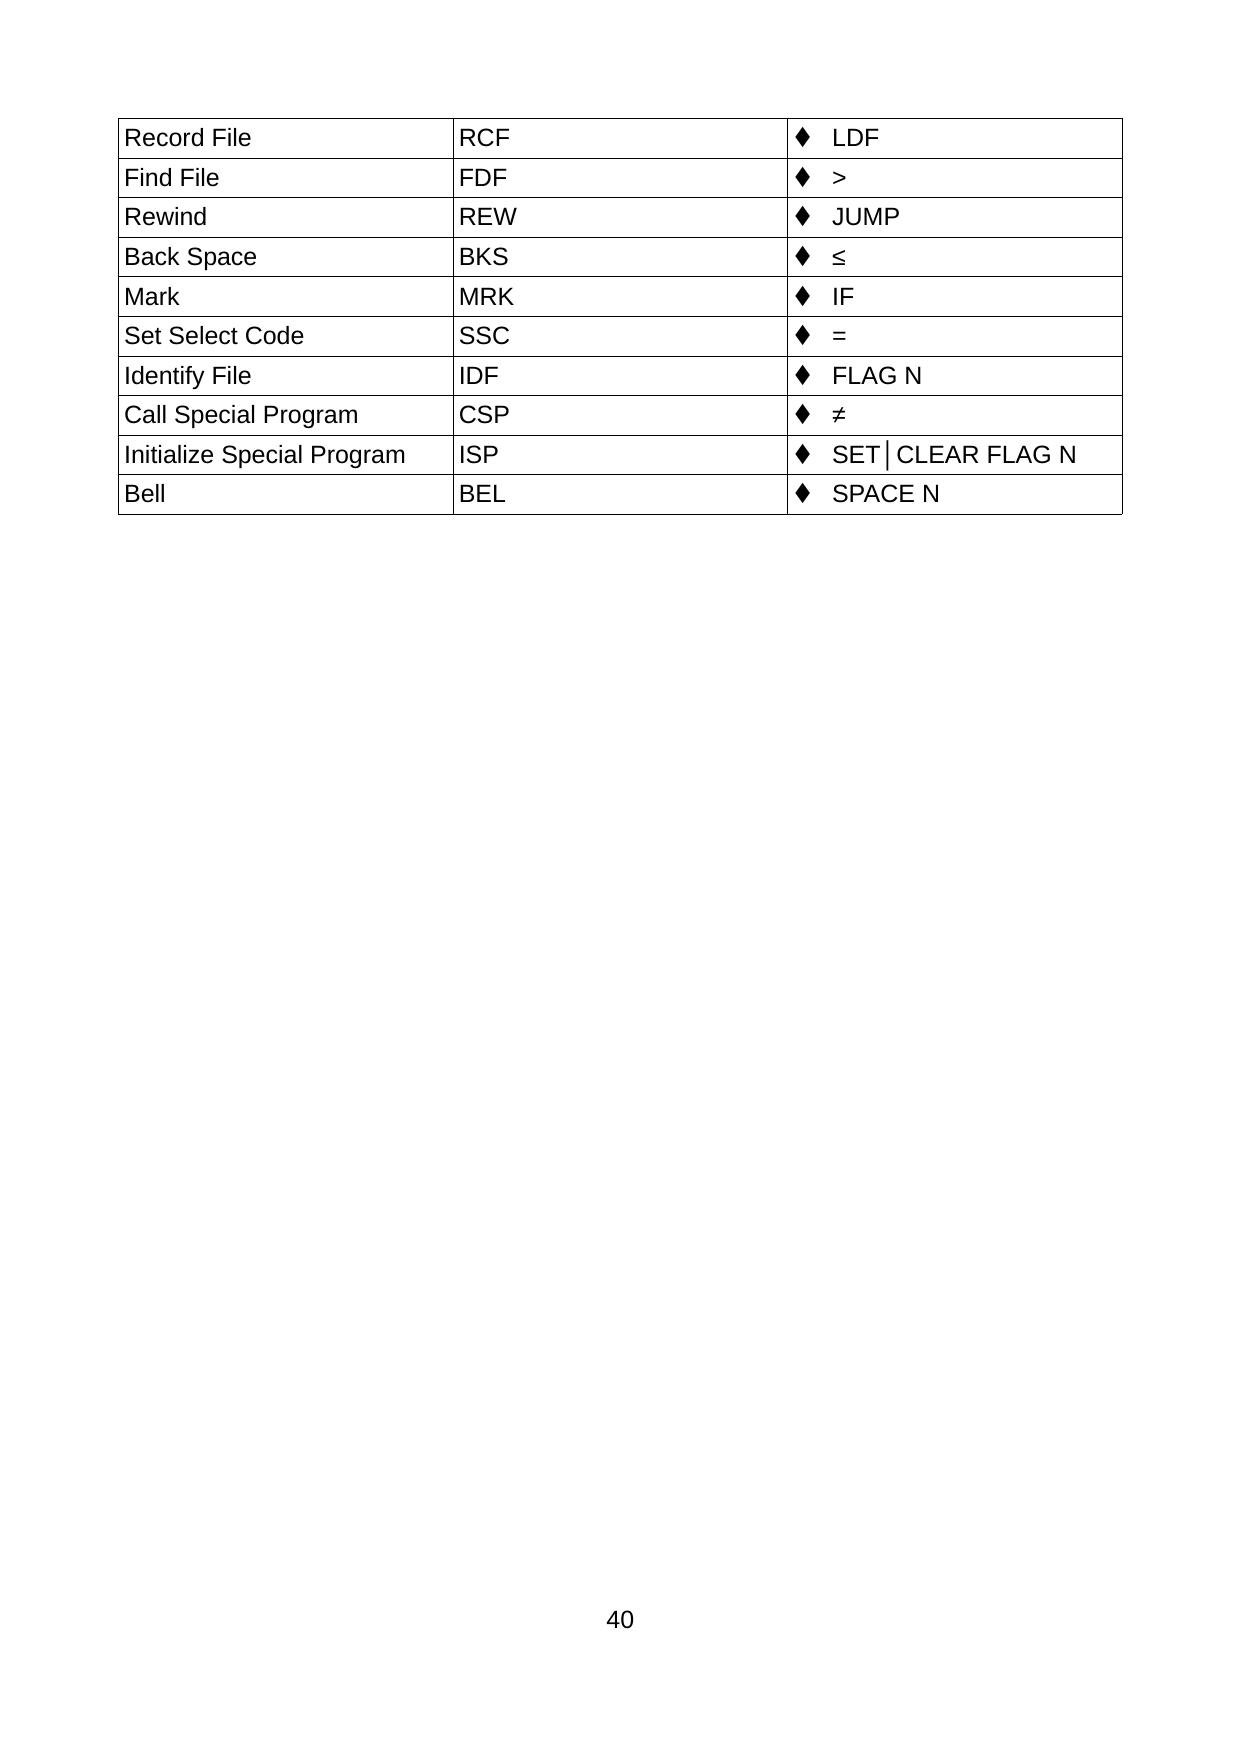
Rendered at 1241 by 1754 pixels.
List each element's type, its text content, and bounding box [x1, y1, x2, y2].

table_cell IDF [454, 357, 787, 395]
table_cell RCF [454, 119, 787, 158]
table_cell  SET│CLEAR FLAG N [788, 436, 1122, 474]
table_cell  FLAG N [788, 357, 1122, 395]
table_cell  LDF [788, 119, 1122, 158]
table_cell Record File [119, 119, 453, 158]
table_cell  ≤ [788, 238, 1122, 276]
table_cell  = [788, 317, 1122, 356]
table_cell CSP [454, 396, 787, 435]
table_cell  IF [788, 277, 1122, 316]
table_cell Rewind [119, 198, 453, 237]
table_cell Mark [119, 277, 453, 316]
table_cell Call Special Program [119, 396, 453, 435]
table_cell  SPACE N [788, 475, 1122, 514]
table_cell BEL [454, 475, 787, 514]
table_cell BKS [454, 238, 787, 276]
table_cell  JUMP [788, 198, 1122, 237]
table_cell  > [788, 159, 1122, 197]
table_cell Set Select Code [119, 317, 453, 356]
table_cell Back Space [119, 238, 453, 276]
table_cell FDF [454, 159, 787, 197]
table_cell  ≠ [788, 396, 1122, 435]
table_cell ISP [454, 436, 787, 474]
table_cell SSC [454, 317, 787, 356]
table_cell Find File [119, 159, 453, 197]
table_cell Identify File [119, 357, 453, 395]
table_cell Initialize Special Program [119, 436, 453, 474]
table_cell REW [454, 198, 787, 237]
table_cell Bell [119, 475, 453, 514]
table_cell MRK [454, 277, 787, 316]
